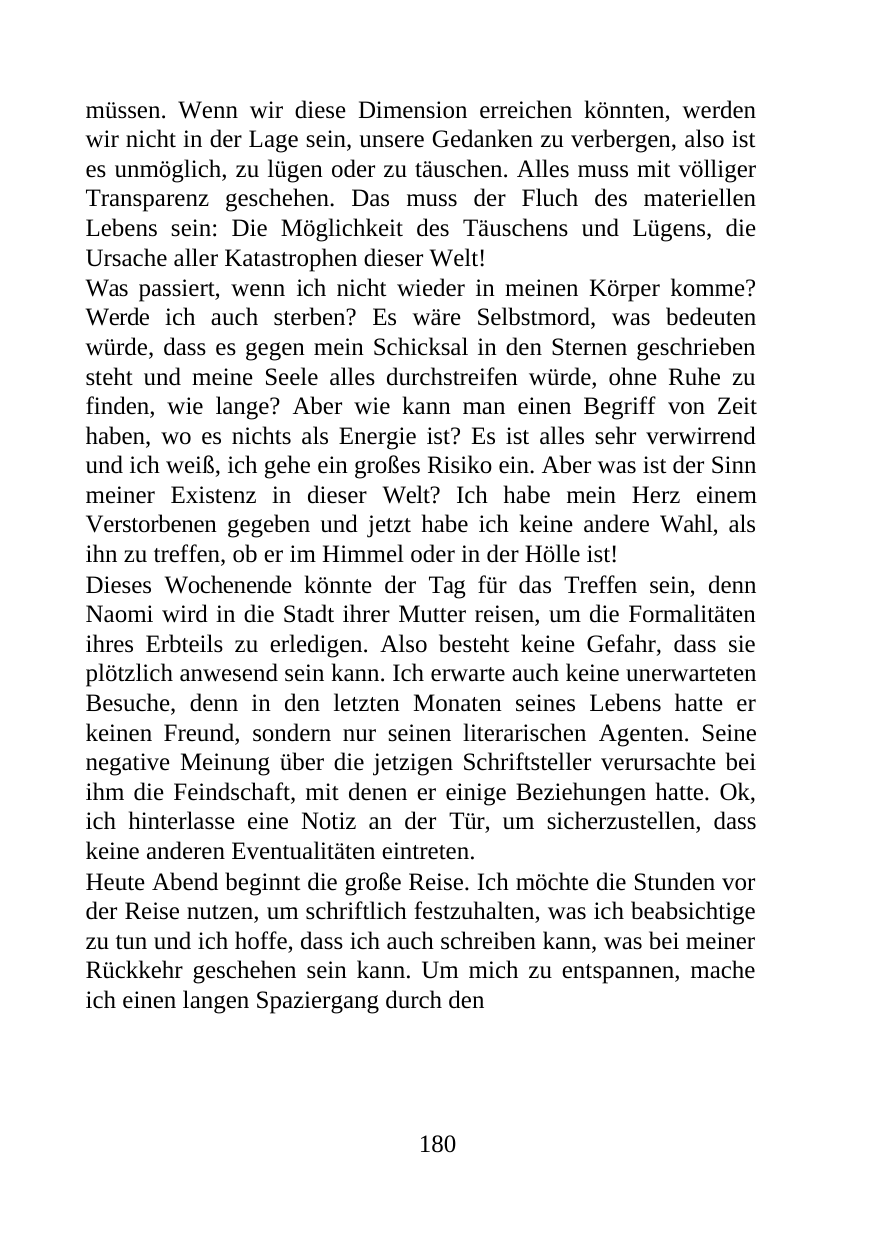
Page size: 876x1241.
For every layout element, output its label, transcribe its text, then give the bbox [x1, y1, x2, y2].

text Dieses Wochenende könnte der Tag für das Treffen sein, denn Naomi wird in die Stadt ihrer Mutter reisen, um die Formalitäten ihres Erbteils zu erledigen. Also besteht keine Gefahr, dass sie plötzlich anwesend sein kann. Ich erwarte auch keine unerwarteten Besuche, denn in den letzten Monaten seines Lebens hatte er keinen Freund, sondern nur seinen literarischen Agenten. Seine negative Meinung über die jetzigen Schriftsteller verursachte bei ihm die Feindschaft, mit denen er einige Beziehungen hatte. Ok, ich hinterlasse eine Notiz an der Tür, um sicherzustellen, dass keine anderen Eventualitäten eintreten. [85, 570, 757, 865]
text müssen. Wenn wir diese Dimension erreichen könnten, werden wir nicht in der Lage sein, unsere Gedanken zu verbergen, also ist es unmöglich, zu lügen oder zu täuschen. Alles muss mit völliger Transparenz geschehen. Das muss der Fluch des materiellen Lebens sein: Die Möglichkeit des Täuschens und Lügens, die Ursache aller Katastrophen dieser Welt! [85, 95, 757, 271]
text Heute Abend beginnt die große Reise. Ich möchte die Stunden vor der Reise nutzen, um schriftlich festzuhalten, was ich beabsichtige zu tun und ich hoffe, dass ich auch schreiben kann, was bei meiner Rückkehr geschehen sein kann. Um mich zu entspannen, mache ich einen langen Spaziergang durch den [85, 867, 756, 1014]
text Was passiert, wenn ich nicht wieder in meinen Körper komme? Werde ich auch sterben? Es wäre Selbstmord, was bedeuten würde, dass es gegen mein Schicksal in den Sternen geschrieben steht und meine Seele alles durchstreifen würde, ohne Ruhe zu finden, wie lange? Aber wie kann man einen Begriff von Zeit haben, wo es nichts als Energie ist? Es ist alles sehr verwirrend und ich weiß, ich gehe ein großes Risiko ein. Aber was ist der Sinn meiner Existenz in dieser Welt? Ich habe mein Herz einem Verstorbenen gegeben und jetzt habe ich keine andere Wahl, als ihn zu treffen, ob er im Himmel oder in der Hölle ist! [85, 273, 757, 568]
